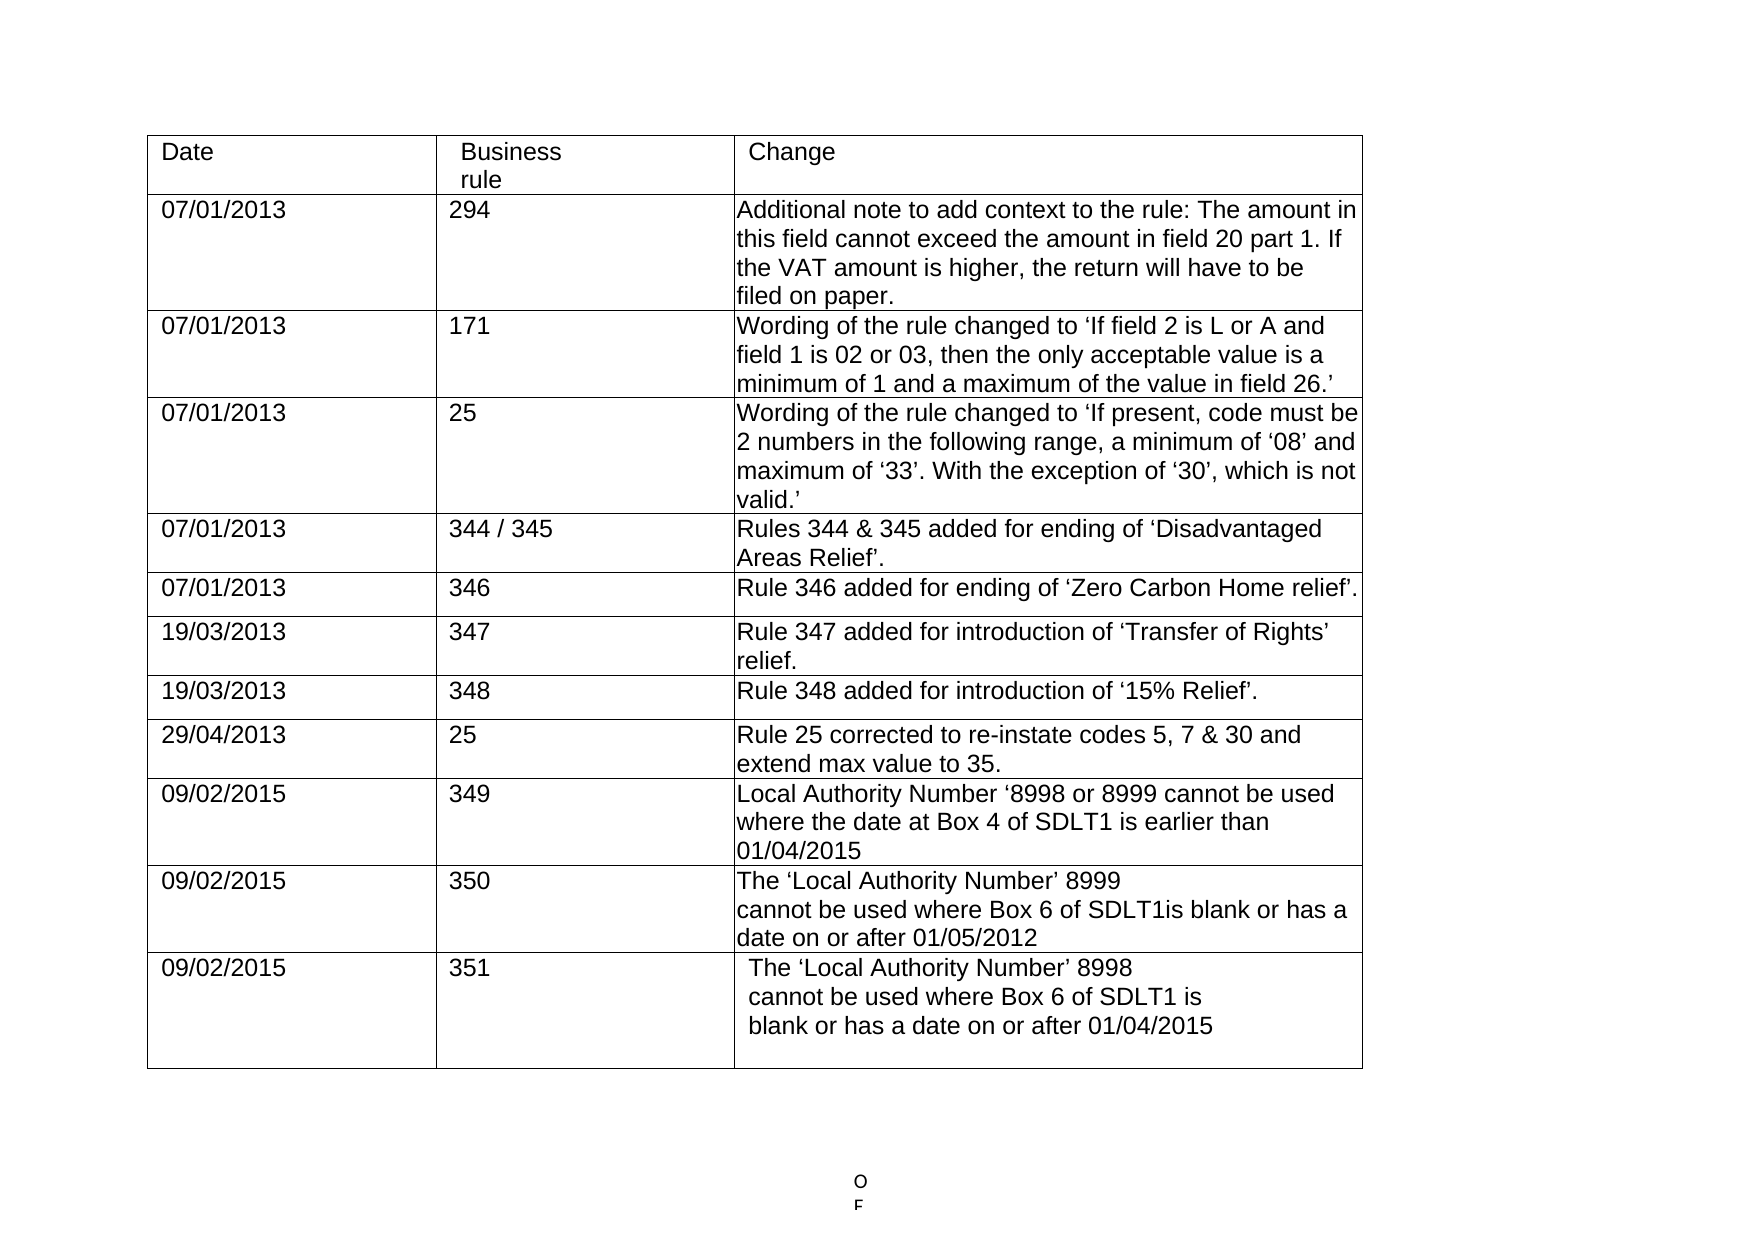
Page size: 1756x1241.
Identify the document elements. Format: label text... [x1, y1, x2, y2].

table_cell 29/04/2013 [148, 720, 436, 777]
table_cell 09/02/2015 [148, 779, 436, 865]
table_cell Rules 344 & 345 added for ending of ‘Disadvantaged Areas Relief’. [735, 514, 1362, 572]
table_cell 25 [437, 398, 734, 513]
table_cell Rule 346 added for ending of ‘Zero Carbon Home relief’. [735, 573, 1362, 616]
table_header Change [735, 136, 1362, 194]
table_cell 171 [437, 311, 734, 397]
table_cell Additional note to add context to the rule: The amount in this field cannot exceed the amount in field 20 part 1. If the VAT amount is higher, the return will have to be filed on paper. [735, 195, 1362, 310]
table_cell 351 [437, 953, 734, 1068]
table_cell Rule 348 added for introduction of ‘15% Relief’. [735, 676, 1362, 719]
table_cell 07/01/2013 [148, 398, 436, 513]
table_cell The ‘Local Authority Number’ 8998 cannot be used where Box 6 of SDLT1 is blank or has a date on or after 01/04/2015 [735, 953, 1362, 1068]
table_cell 294 [437, 195, 734, 310]
table_cell 350 [437, 866, 734, 952]
table_cell 348 [437, 676, 734, 719]
table_cell 07/01/2013 [148, 573, 436, 616]
table_cell 347 [437, 617, 734, 675]
table_cell 09/02/2015 [148, 866, 436, 952]
table_header Date [148, 136, 436, 194]
table_cell 19/03/2013 [148, 676, 436, 719]
table_cell Wording of the rule changed to ‘If field 2 is L or A and field 1 is 02 or 03, then the only acceptable value is a minimum of 1 and a maximum of the value in field 26.’ [735, 311, 1362, 397]
table_cell Rule 347 added for introduction of ‘Transfer of Rights’ relief. [735, 617, 1362, 675]
table_cell Wording of the rule changed to ‘If present, code must be 2 numbers in the following range, a minimum of ‘08’ and maximum of ‘33’. With the exception of ‘30’, which is not valid.’ [735, 398, 1362, 513]
table_cell 19/03/2013 [148, 617, 436, 675]
table_cell The ‘Local Authority Number’ 8999 cannot be used where Box 6 of SDLT1is blank or has a date on or after 01/05/2012 [735, 866, 1362, 952]
table_header Business rule [437, 136, 734, 194]
table_cell 07/01/2013 [148, 514, 436, 572]
table_cell 349 [437, 779, 734, 865]
table_cell 25 [437, 720, 734, 777]
table_cell 07/01/2013 [148, 311, 436, 397]
table_cell Local Authority Number ‘8998 or 8999 cannot be used where the date at Box 4 of SDLT1 is earlier than 01/04/2015 [735, 779, 1362, 865]
table_cell 344 / 345 [437, 514, 734, 572]
table_cell 09/02/2015 [148, 953, 436, 1068]
table_cell 346 [437, 573, 734, 616]
table_cell Rule 25 corrected to re-instate codes 5, 7 & 30 and extend max value to 35. [735, 720, 1362, 777]
table_cell 07/01/2013 [148, 195, 436, 310]
